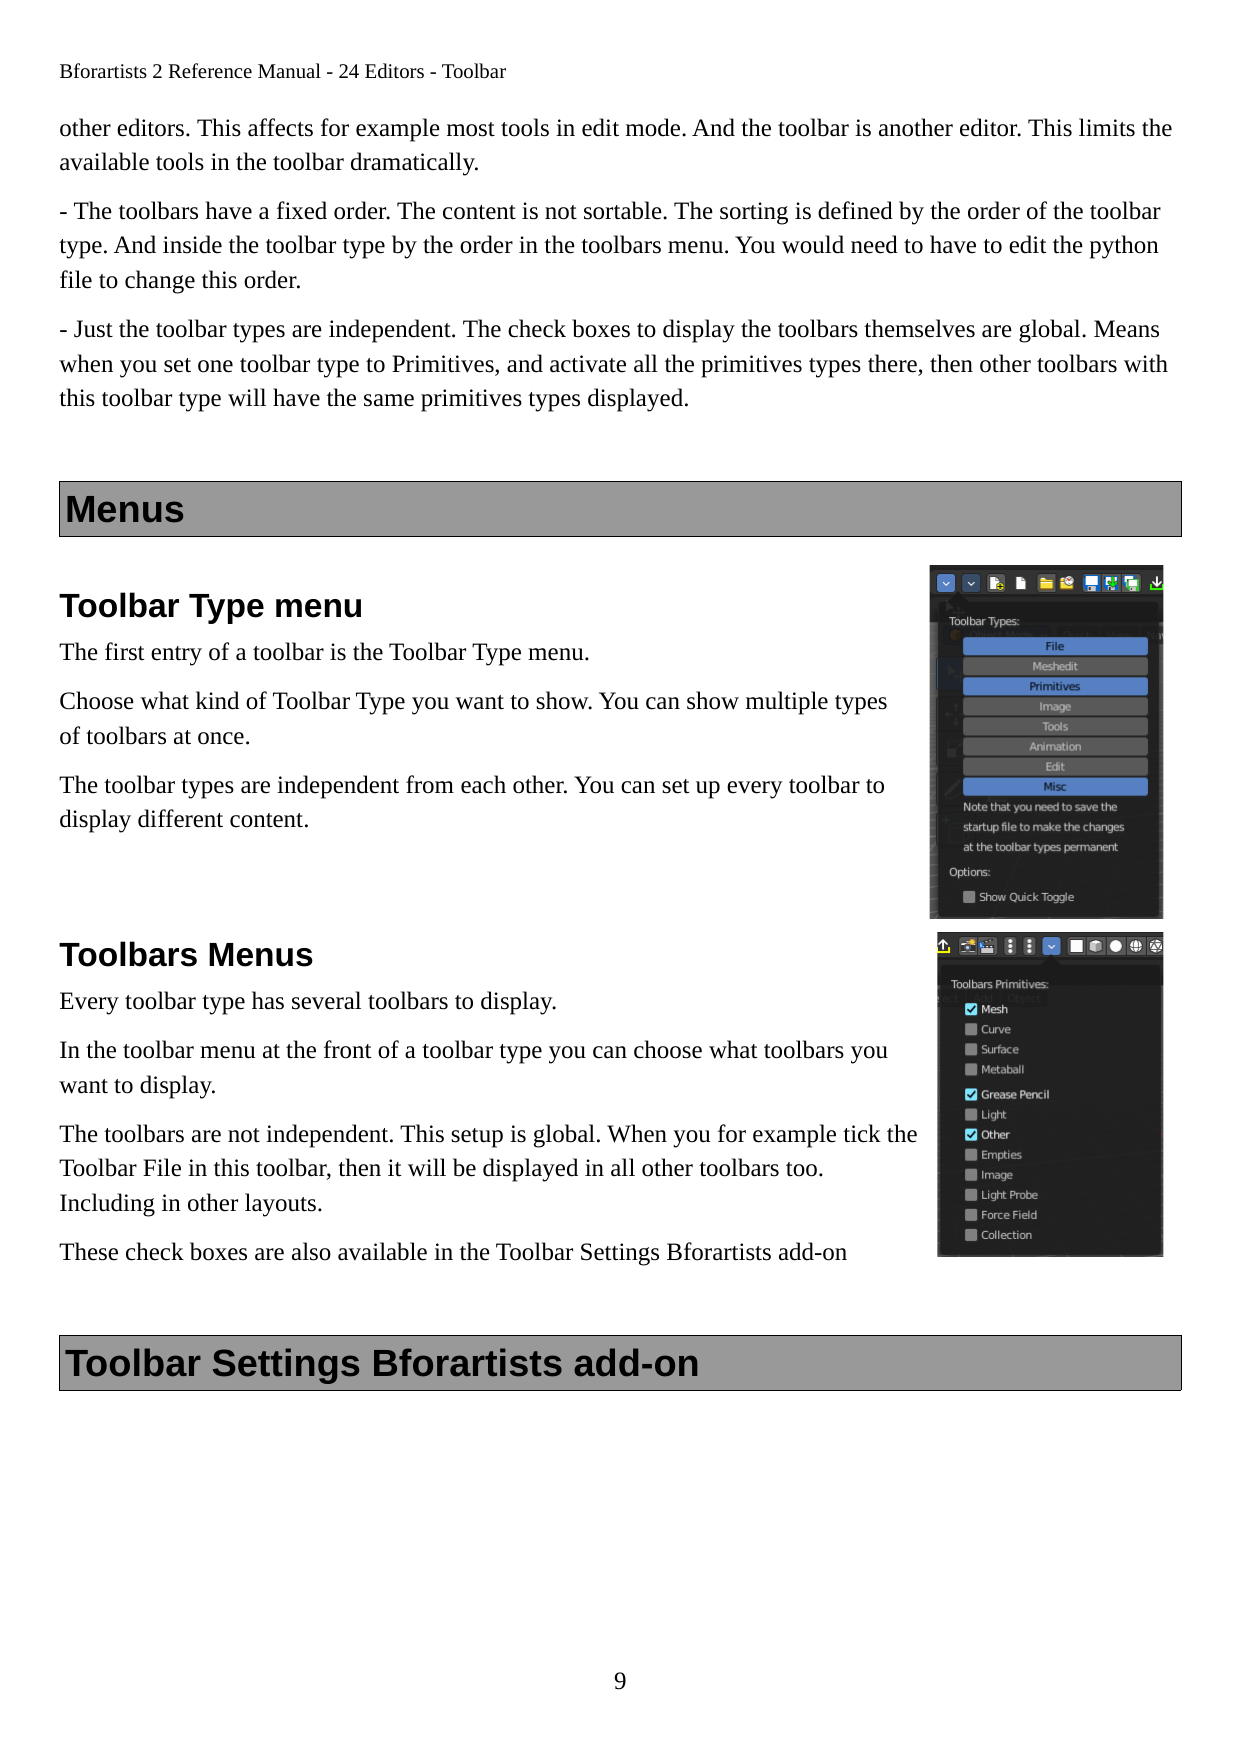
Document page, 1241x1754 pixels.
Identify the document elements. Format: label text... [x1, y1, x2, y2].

text In the toolbar menu at the front of a toolbar type you can choose what toolbars you want to display. [59, 1035, 937, 1098]
table_header Menus [60, 482, 1181, 536]
subtitle Toolbars Menus [59, 935, 937, 974]
picture [929, 565, 1164, 919]
text The toolbars are not independent. This setup is global. When you for example tick the Toolbar File in this toolbar, then it will be displayed in all other toolbars too. Including in other layouts. [59, 1119, 937, 1217]
subtitle [1164, 935, 1181, 974]
text These check boxes are also available in the Toolbar Settings Bforartists add-on [59, 1237, 1181, 1266]
text - Just the toolbar types are independent. The check boxes to display the toolbars themselves are global. Means when you set one toolbar type to Primitives, and activate all the primitives types there, then other toolbars with this toolbar type will have the same primitives types displayed. [59, 314, 1181, 412]
subtitle [1164, 586, 1181, 625]
text - The toolbars have a fixed order. The content is not sortable. The sorting is defined by the order of the toolbar type. And inside the toolbar type by the order in the toolbars menu. You would need to have to edit the python file to change this order. [59, 196, 1181, 294]
text other editors. This affects for example most tools in edit mode. And the toolbar is another editor. This limits the available tools in the toolbar dramatically. [59, 113, 1181, 176]
picture [937, 932, 1164, 1257]
table_header Toolbar Settings Bforartists add-on [60, 1336, 1181, 1390]
subtitle Toolbar Type menu [59, 586, 929, 625]
text The toolbar types are independent from each other. You can set up every toolbar to display different content. [59, 770, 929, 833]
text The first entry of a toolbar is the Toolbar Type menu. [59, 637, 929, 666]
text Every toolbar type has several toolbars to display. [59, 986, 937, 1015]
text Choose what kind of Toolbar Type you want to show. You can show multiple types of toolbars at once. [59, 686, 929, 749]
